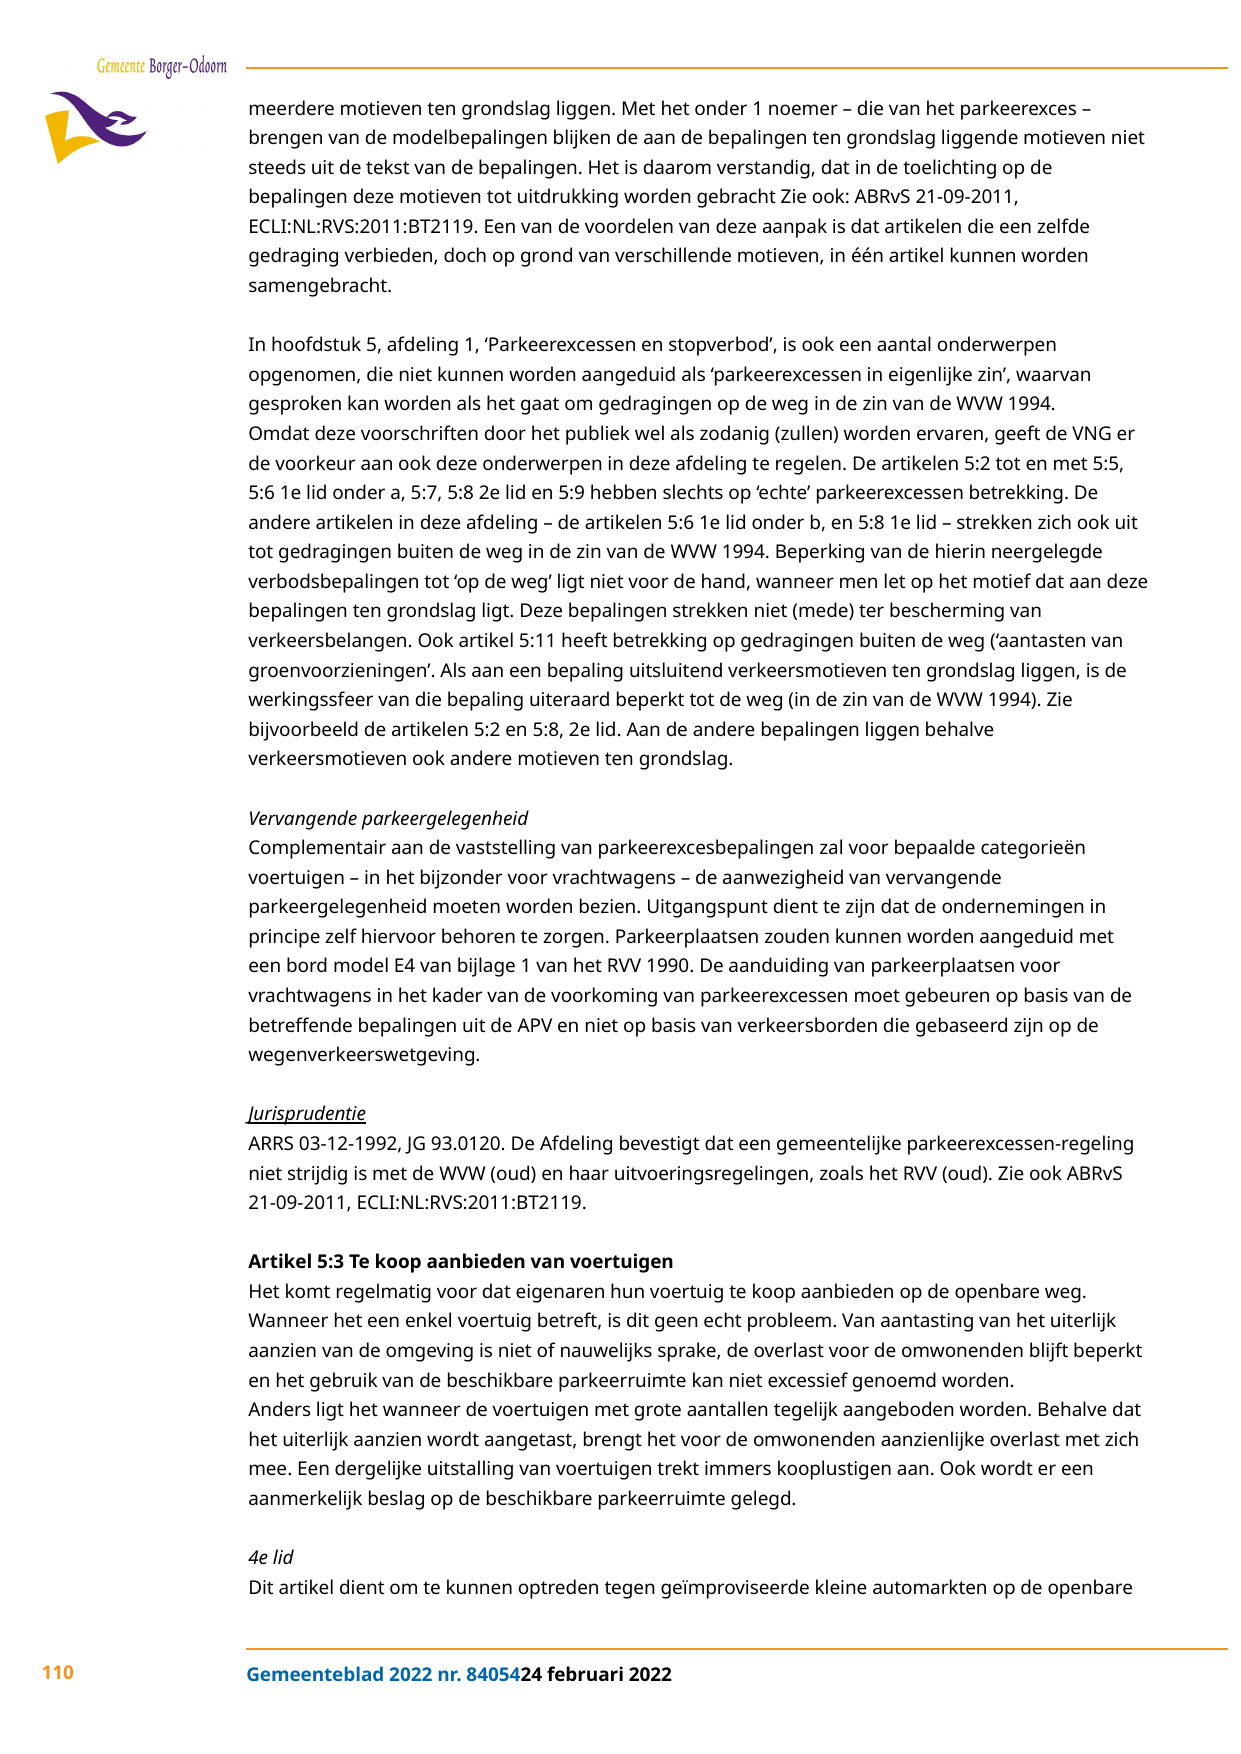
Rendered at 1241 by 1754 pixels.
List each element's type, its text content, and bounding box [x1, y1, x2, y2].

text Het komt regelmatig voor dat eigenaren hun voertuig te koop aanbieden op de openbare weg. Wanneer het een enkel voertuig betreft, is dit geen echt probleem. Van aantasting van het uiterlijk aanzien van de omgeving is niet of nauwelijks sprake, de overlast voor de omwonenden blijft beperkt en het gebruik van de beschikbare parkeerruimte kan niet excessief genoemd worden. [248, 1278, 1152, 1393]
text Complementair aan de vaststelling van parkeerexcesbepalingen zal voor bepaalde categorieën voertuigen – in het bijzonder voor vrachtwagens – de aanwezigheid van vervangende parkeergelegenheid moeten worden bezien. Uitgangspunt dient te zijn dat de ondernemingen in principe zelf hiervoor behoren te zorgen. Parkeerplaatsen zouden kunnen worden aangeduid met een bord model E4 van bijlage 1 van het RVV 1990. De aanduiding van parkeerplaatsen voor vrachtwagens in het kader van de voorkoming van parkeerexcessen moet gebeuren op basis van de betreffende bepalingen uit de APV en niet op basis van verkeersborden die gebaseerd zijn op de wegenverkeerswetgeving. [248, 834, 1152, 1067]
text ARRS 03-12-1992, JG 93.0120. De Afdeling bevestigt dat een gemeentelijke parkeerexcessen-regeling niet strijdig is met de WVW (oud) en haar uitvoeringsregelingen, zoals het RVV (oud). Zie ook ABRvS 21-09-2011, ECLI:NL:RVS:2011:BT2119. [248, 1130, 1152, 1215]
text In hoofdstuk 5, afdeling 1, ‘Parkeerexcessen en stopverbod’, is ook een aantal onderwerpen opgenomen, die niet kunnen worden aangeduid als ‘parkeerexcessen in eigenlijke zin’, waarvan gesproken kan worden als het gaat om gedragingen op de weg in de zin van de WVW 1994. [248, 331, 1152, 416]
text 4e lid [248, 1544, 1152, 1570]
text Dit artikel dient om te kunnen optreden tegen geïmproviseerde kleine automarkten op de openbare [248, 1574, 1152, 1600]
text Omdat deze voorschriften door het publiek wel als zodanig (zullen) worden ervaren, geeft de VNG er de voorkeur aan ook deze onderwerpen in deze afdeling te regelen. De artikelen 5:2 tot en met 5:5, 5:6 1e lid onder a, 5:7, 5:8 2e lid en 5:9 hebben slechts op ‘echte’ parkeerexcessen betrekking. De andere artikelen in deze afdeling – de artikelen 5:6 1e lid onder b, en 5:8 1e lid – strekken zich ook uit tot gedragingen buiten de weg in de zin van de WVW 1994. Beperking van de hierin neergelegde verbodsbepalingen tot ‘op de weg’ ligt niet voor de hand, wanneer men let op het motief dat aan deze bepalingen ten grondslag ligt. Deze bepalingen strekken niet (mede) ter bescherming van verkeersbelangen. Ook artikel 5:11 heeft betrekking op gedragingen buiten de weg (‘aantasten van groenvoorzieningen’. Als aan een bepaling uitsluitend verkeersmotieven ten grondslag liggen, is de werkingssfeer van die bepaling uiteraard beperkt tot de weg (in de zin van de WVW 1994). Zie bijvoorbeeld de artikelen 5:2 en 5:8, 2e lid. Aan de andere bepalingen liggen behalve verkeersmotieven ook andere motieven ten grondslag. [248, 420, 1152, 771]
text Jurisprudentie [248, 1101, 1152, 1126]
picture [41, 47, 231, 172]
text Anders ligt het wanneer de voertuigen met grote aantallen tegelijk aangeboden worden. Behalve dat het uiterlijk aanzien wordt aangetast, brengt het voor de omwonenden aanzienlijke overlast met zich mee. Een dergelijke uitstalling van voertuigen trekt immers kooplustigen aan. Ook wordt er een aanmerkelijk beslag op de beschikbare parkeerruimte gelegd. [248, 1396, 1152, 1511]
text Artikel 5:3 Te koop aanbieden van voertuigen [248, 1248, 1152, 1274]
text Vervangende parkeergelegenheid [248, 805, 1152, 831]
text meerdere motieven ten grondslag liggen. Met het onder 1 noemer – die van het parkeerexces – brengen van de modelbepalingen blijken de aan de bepalingen ten grondslag liggende motieven niet steeds uit de tekst van de bepalingen. Het is daarom verstandig, dat in de toelichting op de bepalingen deze motieven tot uitdrukking worden gebracht Zie ook: ABRvS 21-09-2011, ECLI:NL:RVS:2011:BT2119. Een van de voordelen van deze aanpak is dat artikelen die een zelfde gedraging verbieden, doch op grond van verschillende motieven, in één artikel kunnen worden samengebracht. [248, 95, 1152, 298]
